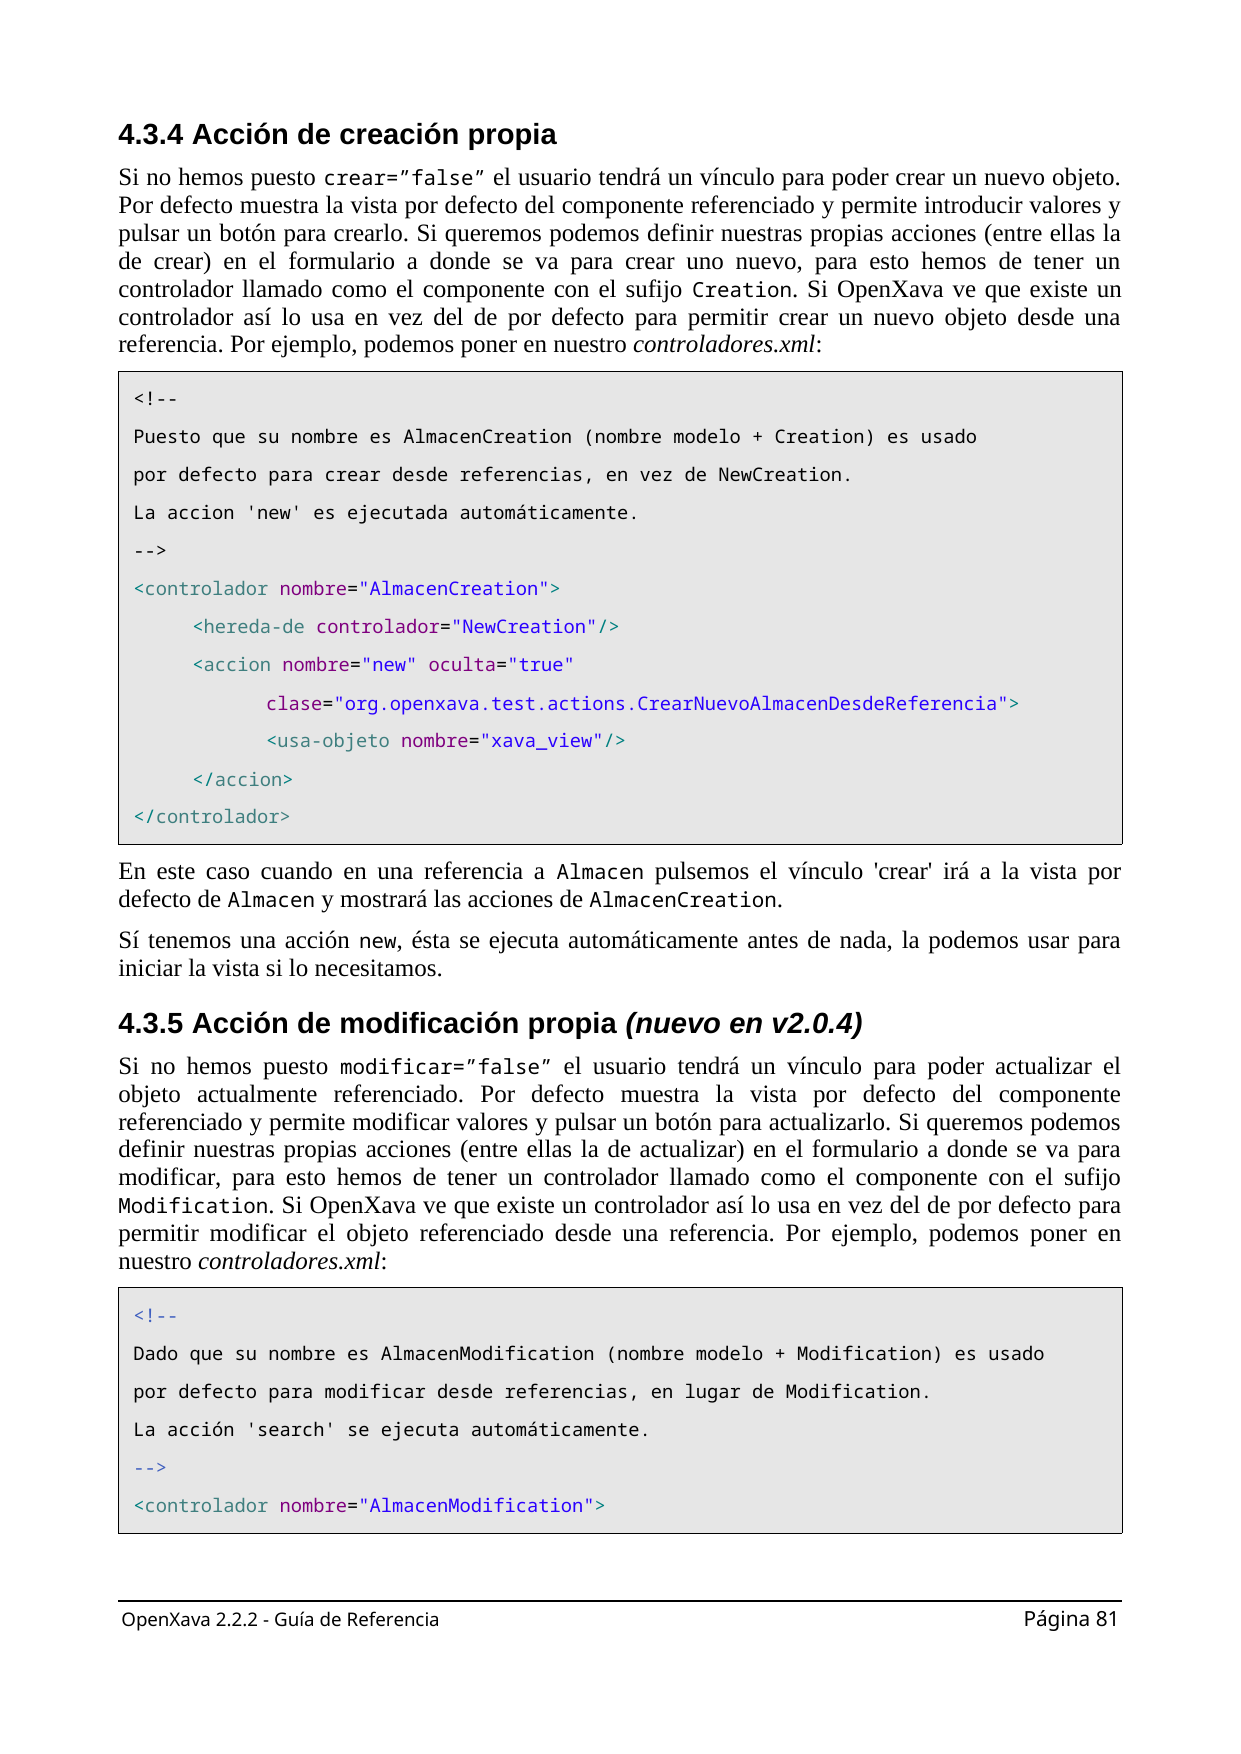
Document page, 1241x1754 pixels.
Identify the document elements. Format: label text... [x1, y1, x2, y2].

text <controlador nombre="AlmacenModification"> [119, 1477, 1122, 1533]
text <!-- [119, 1288, 1122, 1325]
subtitle Acción de creación propia [118, 118, 1122, 151]
text <usa-objeto nombre="xava_view"/> [119, 713, 1122, 751]
text <!-- [119, 372, 1122, 409]
text Sí tenemos una acción new, ésta se ejecuta automáticamente antes de nada, la podemos usar para iniciar la vista si lo necesitamos. [118, 926, 1122, 982]
text --> [119, 523, 1122, 561]
text Si no hemos puesto modificar=”false” el usuario tendrá un vínculo para poder actualizar el objeto actualmente referenciado. Por defecto muestra la vista por defecto del componente referenciado y permite modificar valores y pulsar un botón para actualizarlo. Si queremos podemos definir nuestras propias acciones (entre ellas la de actualizar) en el formulario a donde se va para modificar, para esto hemos de tener un controlador llamado como el componente con el sufijo Modification. Si OpenXava ve que existe un controlador así lo usa en vez del de por defecto para permitir modificar el objeto referenciado desde una referencia. Por ejemplo, podemos poner en nuestro controladores.xml: [118, 1052, 1122, 1275]
text Dado que su nombre es AlmacenModification (nombre modelo + Modification) es usado [119, 1325, 1122, 1363]
text La accion 'new' es ejecutada automáticamente. [119, 485, 1122, 523]
text <accion nombre="new" oculta="true" [119, 637, 1122, 675]
subtitle Acción de modificación propia (nuevo en v2.0.4) [118, 1007, 1122, 1039]
text --> [119, 1439, 1122, 1477]
text </accion> [119, 751, 1122, 789]
text Si no hemos puesto crear=”false” el usuario tendrá un vínculo para poder crear un nuevo objeto. Por defecto muestra la vista por defecto del componente referenciado y permite introducir valores y pulsar un botón para crearlo. Si queremos podemos definir nuestras propias acciones (entre ellas la de crear) en el formulario a donde se va para crear uno nuevo, para esto hemos de tener un controlador llamado como el componente con el sufijo Creation. Si OpenXava ve que existe un controlador así lo usa en vez del de por defecto para permitir crear un nuevo objeto desde una referencia. Por ejemplo, podemos poner en nuestro controladores.xml: [118, 163, 1122, 358]
text <controlador nombre="AlmacenCreation"> [119, 561, 1122, 599]
text <hereda-de controlador="NewCreation"/> [119, 599, 1122, 637]
text Puesto que su nombre es AlmacenCreation (nombre modelo + Creation) es usado [119, 409, 1122, 447]
text En este caso cuando en una referencia a Almacen pulsemos el vínculo 'crear' irá a la vista por defecto de Almacen y mostrará las acciones de AlmacenCreation. [118, 857, 1122, 913]
text </controlador> [119, 789, 1122, 844]
text por defecto para modificar desde referencias, en lugar de Modification. [119, 1363, 1122, 1401]
text La acción 'search' se ejecuta automáticamente. [119, 1401, 1122, 1439]
text por defecto para crear desde referencias, en vez de NewCreation. [119, 447, 1122, 485]
text clase="org.openxava.test.actions.CrearNuevoAlmacenDesdeReferencia"> [119, 675, 1122, 713]
